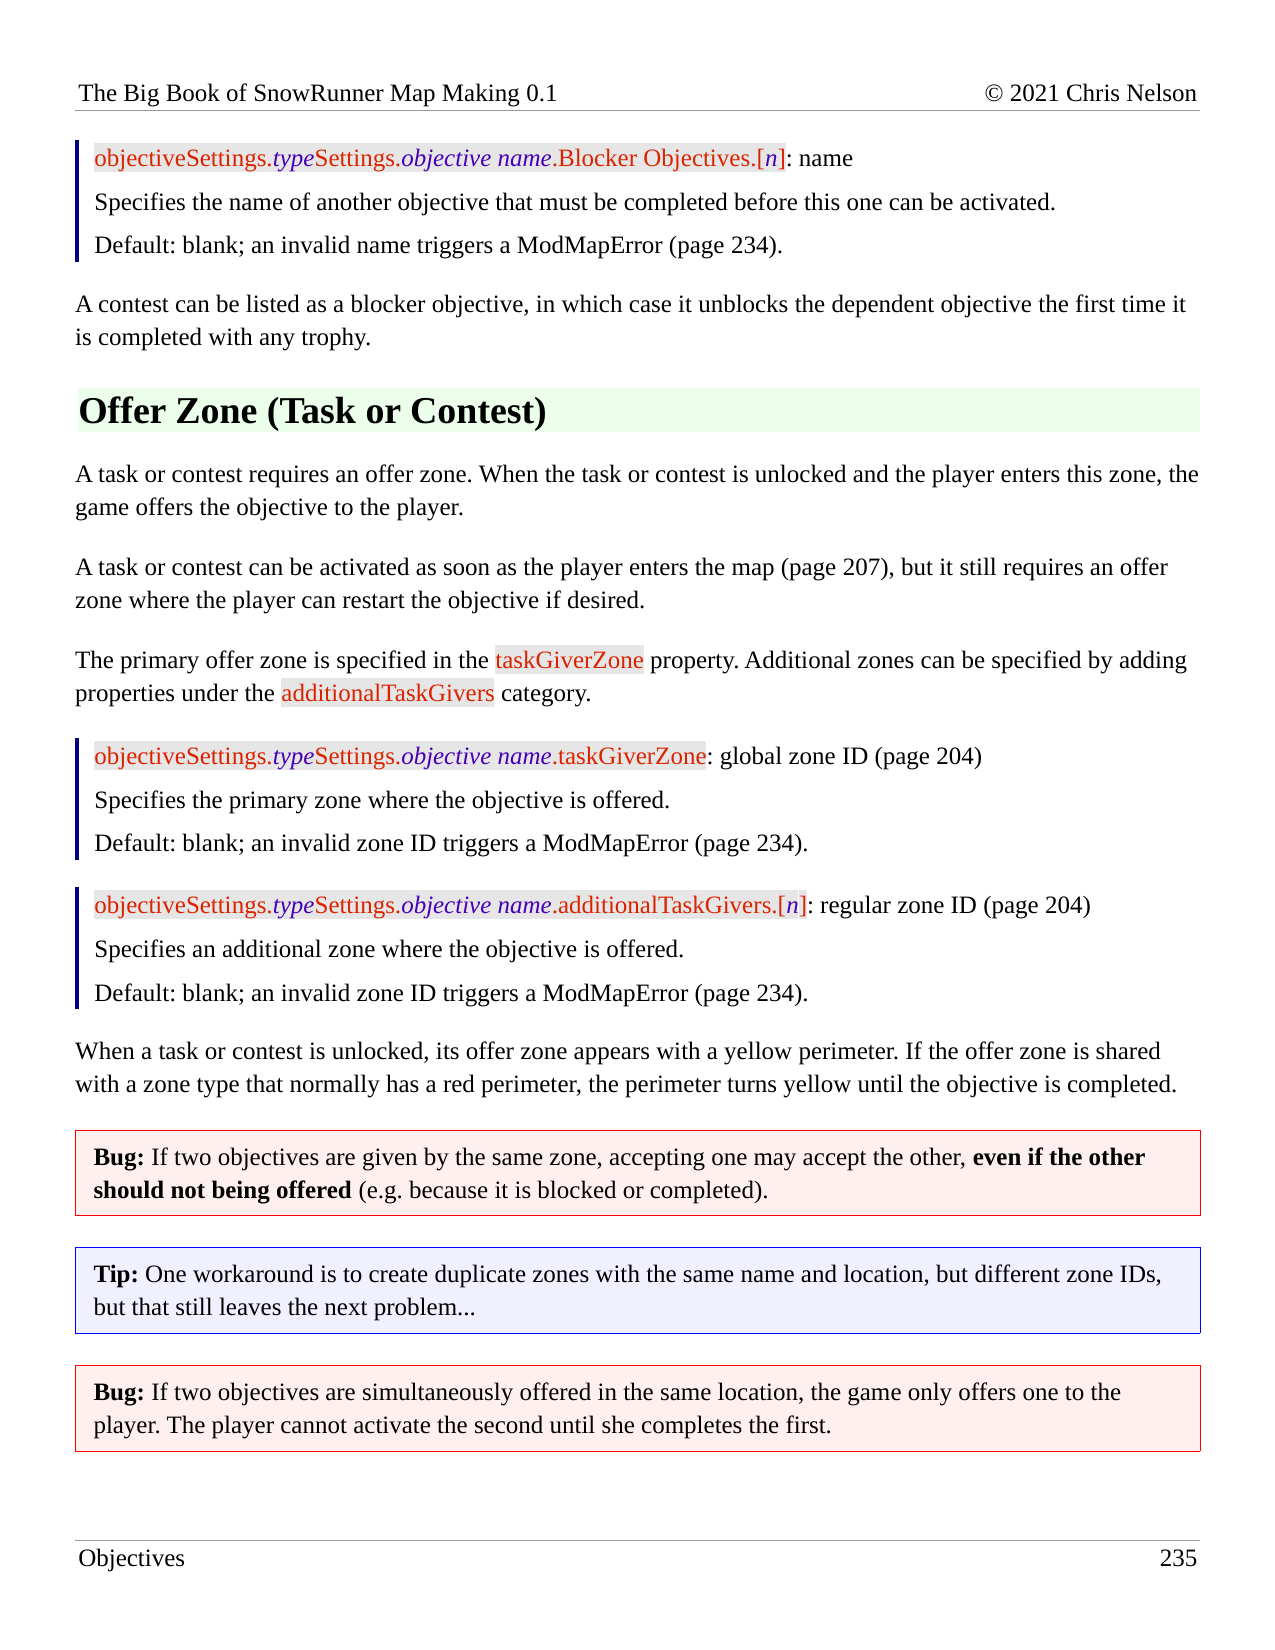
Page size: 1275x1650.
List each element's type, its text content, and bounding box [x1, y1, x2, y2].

list If two objectives are given by the same zone, accepting one may accept the other, even if the other should not being offered (e.g. because it is blocked or completed). [76, 1131, 1200, 1215]
subtitle Offer Zone (Task or Contest) [78, 388, 1200, 432]
text Default: blank; an invalid name triggers a ModMapError (page 234). [79, 227, 1200, 262]
text objectiveSettings.typeSettings.objective name.taskGiverZone: global zone ID (page 204) [79, 738, 1200, 770]
text The primary offer zone is specified in the taskGiverZone property. Additional zones can be specified by adding properties under the additionalTaskGivers category. [75, 645, 1200, 707]
text Specifies the primary zone where the objective is offered. [79, 782, 1200, 813]
text objectiveSettings.typeSettings.objective name.Blocker Objectives.[n]: name [79, 140, 1200, 172]
text Specifies an additional zone where the objective is offered. [79, 931, 1200, 963]
text Specifies the name of another objective that must be completed before this one can be activated. [79, 184, 1200, 215]
text A task or contest requires an offer zone. When the task or contest is unlocked and the player enters this zone, the game offers the objective to the player. [75, 459, 1200, 521]
list One workaround is to create duplicate zones with the same name and location, but different zone IDs, but that still leaves the next problem... [76, 1248, 1200, 1333]
list If two objectives are simultaneously offered in the same location, the game only offers one to the player. The player cannot activate the second until she completes the first. [76, 1366, 1200, 1451]
text When a task or contest is unlocked, its offer zone appears with a yellow perimeter. If the offer zone is shared with a zone type that normally has a red perimeter, the perimeter turns yellow until the objective is completed. [75, 1036, 1200, 1098]
text A task or contest can be activated as soon as the player enters the map (page 207), but it still requires an offer zone where the player can restart the objective if desired. [75, 552, 1200, 614]
text Default: blank; an invalid zone ID triggers a ModMapError (page 234). [79, 975, 1200, 1009]
text objectiveSettings.typeSettings.objective name.additionalTaskGivers.[n]: regular zone ID (page 204) [79, 887, 1200, 919]
text Default: blank; an invalid zone ID triggers a ModMapError (page 234). [79, 825, 1200, 860]
text A contest can be listed as a blocker objective, in which case it unblocks the dependent objective the first time it is completed with any trophy. [75, 289, 1200, 351]
